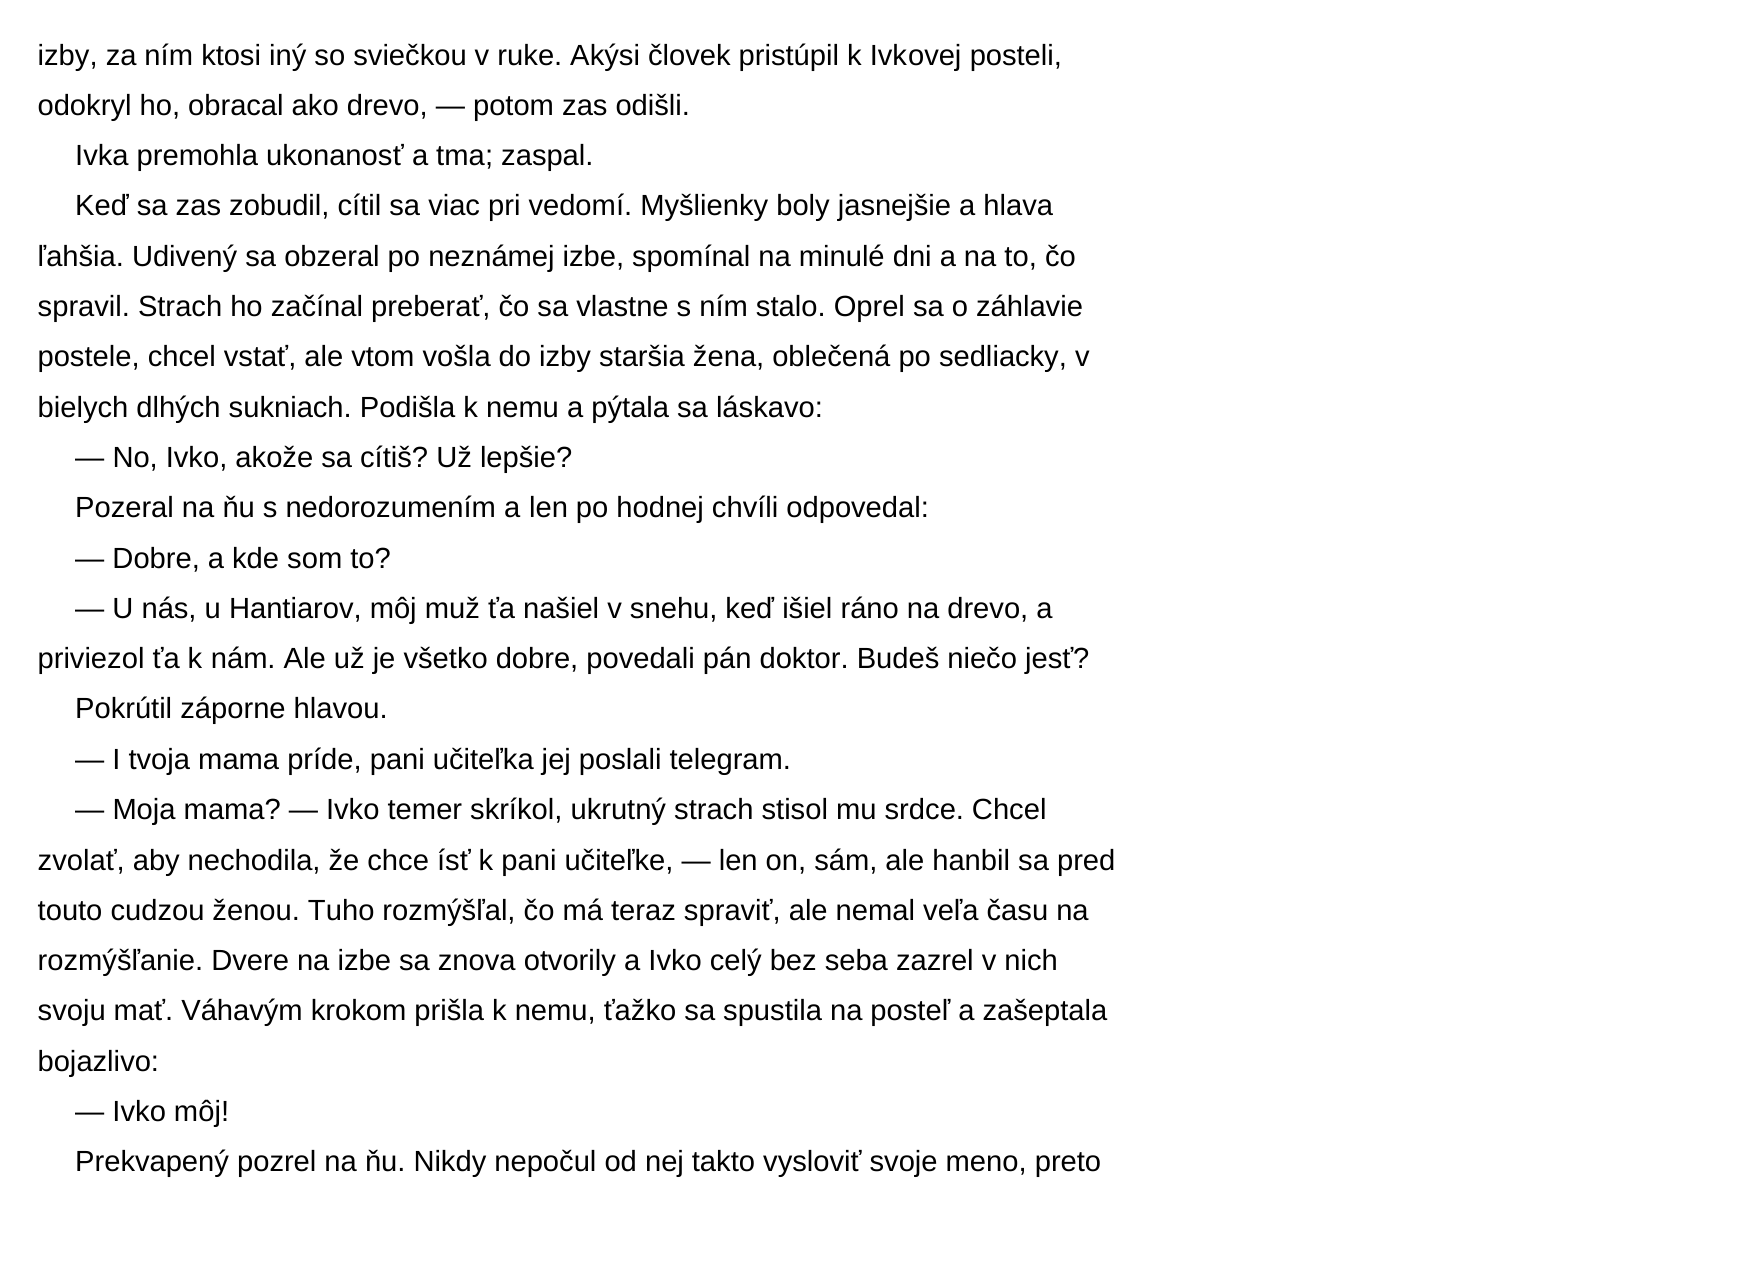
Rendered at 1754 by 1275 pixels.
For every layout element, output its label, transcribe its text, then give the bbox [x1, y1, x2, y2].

text — Ivko môj! [37, 1094, 1130, 1128]
text Pozeral na ňu s nedorozumením a len po hodnej chvíli odpovedal: [37, 490, 1130, 524]
text Keď sa zas zobudil, cítil sa viac pri vedomí. Myšlienky boly jasnejšie a hlava ľahšia. Udivený sa obzeral po neznámej izbe, spomínal na minulé dni a na to, čo spravil. Strach ho začínal preberať, čo sa vlastne s ním stalo. Oprel sa o záhlavie postele, chcel vstať, ale vtom vošla do izby staršia žena, oblečená po sedliacky, v bielych dlhých sukniach. Podišla k nemu a pýtala sa láskavo: [37, 188, 1130, 423]
text Pokrútil záporne hlavou. [37, 692, 1130, 725]
text Ivka premohla ukonanosť a tma; zaspal. [37, 138, 1130, 172]
text — Moja mama? — Ivko temer skríkol, ukrutný strach stisol mu srdce. Chcel zvolať, aby nechodila, že chce ísť k pani učiteľke, — len on, sám, ale hanbil sa pred touto cudzou ženou. Tuho rozmýšľal, čo má teraz spraviť, ale nemal veľa času na rozmýšľanie. Dvere na izbe sa znova otvorily a Ivko celý bez seba zazrel v nich svoju mať. Váhavým krokom prišla k nemu, ťažko sa spustila na posteľ a zašeptala bojazlivo: [37, 792, 1130, 1077]
text — No, Ivko, akože sa cítiš? Už lepšie? [37, 440, 1130, 473]
text Prekvapený pozrel na ňu. Nikdy nepočul od nej takto vysloviť svoje meno, preto [37, 1144, 1130, 1178]
text izby, za ním ktosi iný so sviečkou v ruke. Akýsi človek pristúpil k Ivkovej posteli, odokryl ho, obracal ako drevo, — potom zas odišli. [37, 37, 1130, 121]
text — U nás, u Hantiarov, môj muž ťa našiel v snehu, keď išiel ráno na drevo, a priviezol ťa k nám. Ale už je všetko dobre, povedali pán doktor. Budeš niečo jesť? [37, 591, 1130, 675]
text — Dobre, a kde som to? [37, 541, 1130, 574]
text — I tvoja mama príde, pani učiteľka jej poslali telegram. [37, 742, 1130, 775]
